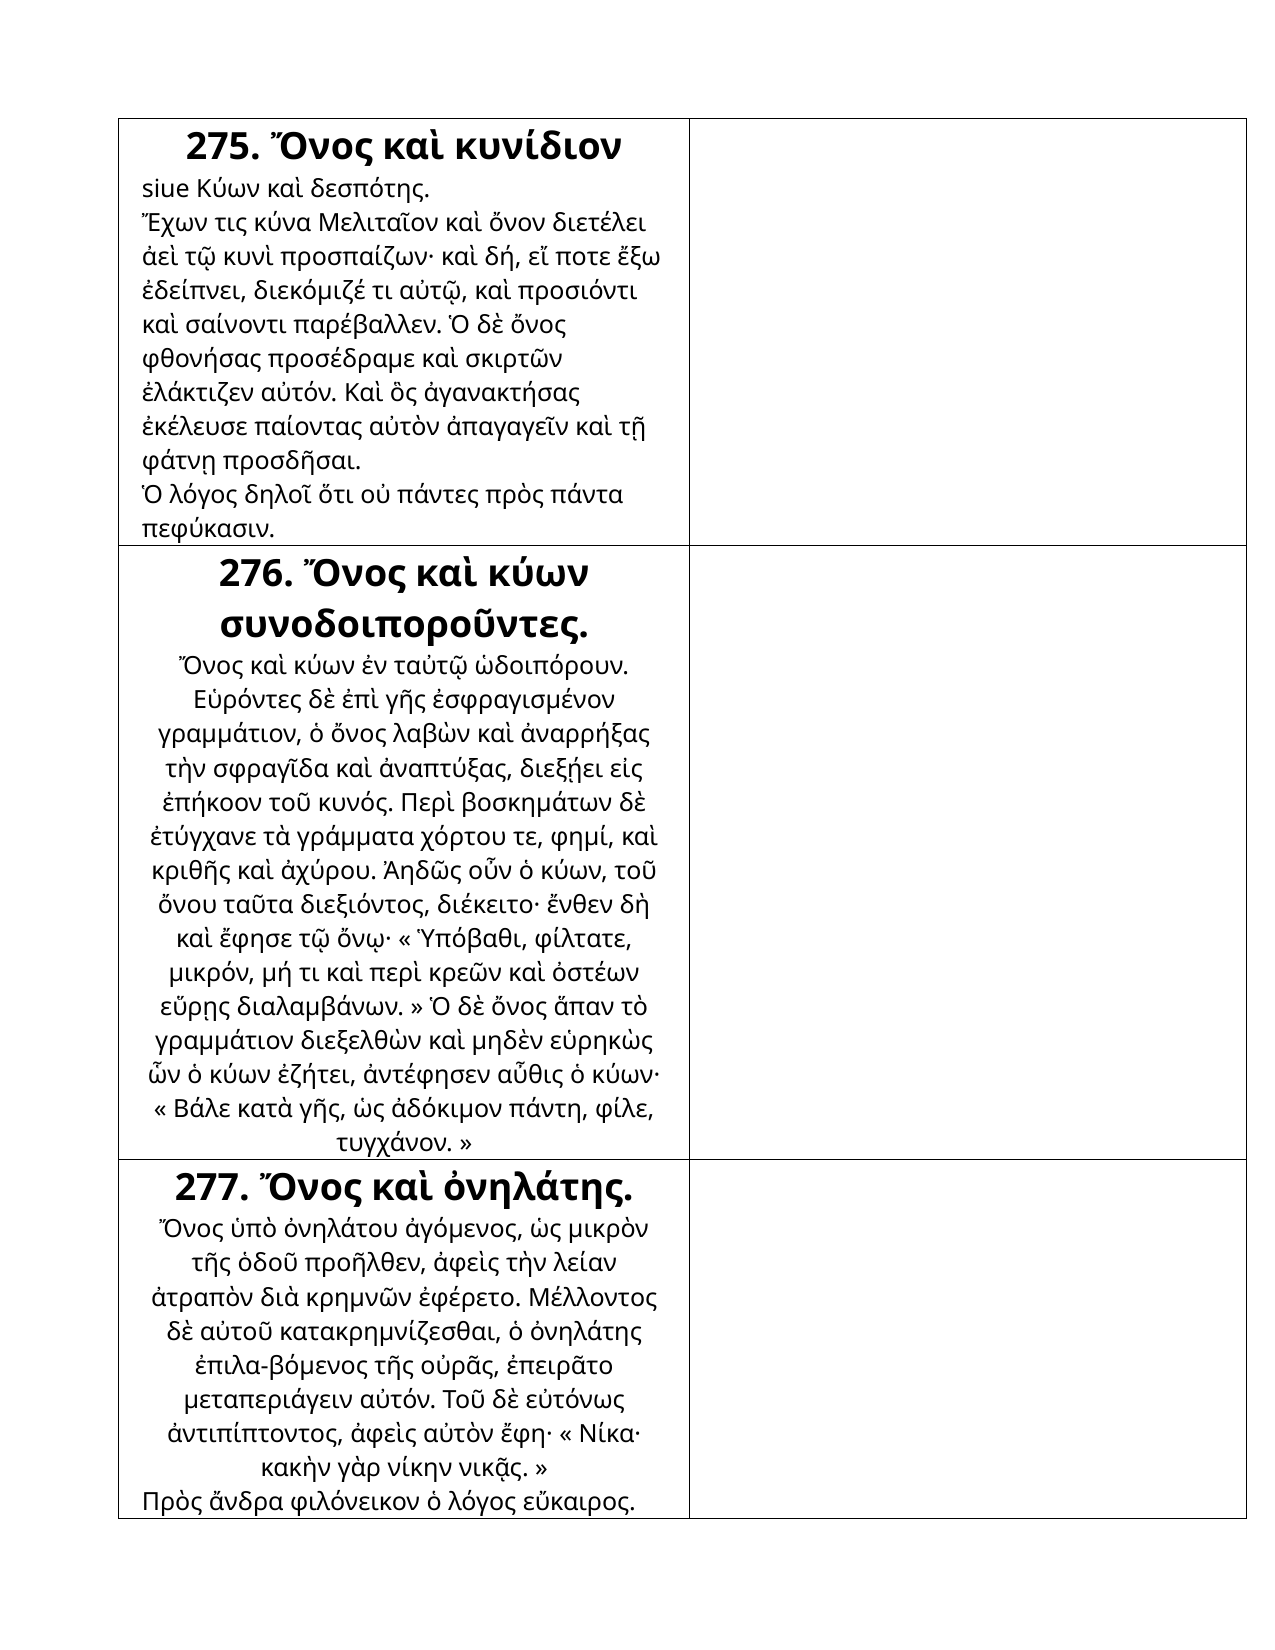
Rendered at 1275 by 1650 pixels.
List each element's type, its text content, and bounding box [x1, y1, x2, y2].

table_cell [690, 546, 1246, 1159]
table_cell 276. Ὄνος καὶ κύων συνοδοιποροῦντες. Ὄνος καὶ κύων ἐν ταὐτῷ ὡδοιπόρουν. Εὑρόντες δὲ ἐπὶ γῆς ἐσφραγισμένον γραμμάτιον, ὁ ὄνος λαβὼν καὶ ἀναρρήξας τὴν σφραγῖδα καὶ ἀναπτύξας, διεξῄει εἰς ἐπήκοον τοῦ κυνός. Περὶ βοσκημάτων δὲ ἐτύγχανε τὰ γράμματα χόρτου τε, φημί, καὶ κριθῆς καὶ ἀχύρου. Ἀηδῶς οὖν ὁ κύων, τοῦ ὄνου ταῦτα διεξιόντος, διέκειτο· ἔνθεν δὴ καὶ ἔφησε τῷ ὄνῳ· « Ὑπόβαθι, φίλτατε, μικρόν, μή τι καὶ περὶ κρεῶν καὶ ὀστέων εὕρῃς διαλαμβάνων. » Ὁ δὲ ὄνος ἅπαν τὸ γραμμάτιον διεξελθὼν καὶ μηδὲν εὑρηκὼς ὧν ὁ κύων ἐζήτει, ἀντέφησεν αὖθις ὁ κύων· « Βάλε κατὰ γῆς, ὡς ἀδόκιμον πάντη, φίλε, τυγχάνον. » [119, 546, 689, 1159]
table_cell 275. Ὄνος καὶ κυνίδιον siue Κύων καὶ δεσπότης. Ἔχων τις κύνα Μελιταῖον καὶ ὄνον διετέλει ἀεὶ τῷ κυνὶ προσπαίζων· καὶ δή, εἴ ποτε ἔξω ἐδείπνει, διεκόμιζέ τι αὐτῷ, καὶ προσιόντι καὶ σαίνοντι παρέβαλλεν. Ὁ δὲ ὄνος φθονήσας προσέδραμε καὶ σκιρτῶν ἐλάκτιζεν αὐτόν. Καὶ ὃς ἀγανακτήσας ἐκέλευσε παίοντας αὐτὸν ἀπαγαγεῖν καὶ τῇ φάτνῃ προσδῆσαι. Ὁ λόγος δηλοῖ ὅτι οὐ πάντες πρὸς πάντα πεφύκασιν. [119, 119, 689, 545]
table_cell [690, 119, 1246, 545]
table_cell 277. Ὄνος καὶ ὀνηλάτης. Ὄνος ὑπὸ ὀνηλάτου ἀγόμενος, ὡς μικρὸν τῆς ὁδοῦ προῆλθεν, ἀφεὶς τὴν λείαν ἀτραπὸν διὰ κρημνῶν ἐφέρετο. Μέλλοντος δὲ αὐτοῦ κατακρημνίζεσθαι, ὁ ὀνηλάτης ἐπιλα-βόμενος τῆς οὐρᾶς, ἐπειρᾶτο μεταπεριάγειν αὐτόν. Τοῦ δὲ εὐτόνως ἀντιπίπτοντος, ἀφεὶς αὐτὸν ἔφη· « Νίκα· κακὴν γὰρ νίκην νικᾷς. » Πρὸς ἄνδρα φιλόνεικον ὁ λόγος εὔκαιρος. [119, 1160, 689, 1518]
table_cell [690, 1160, 1246, 1518]
